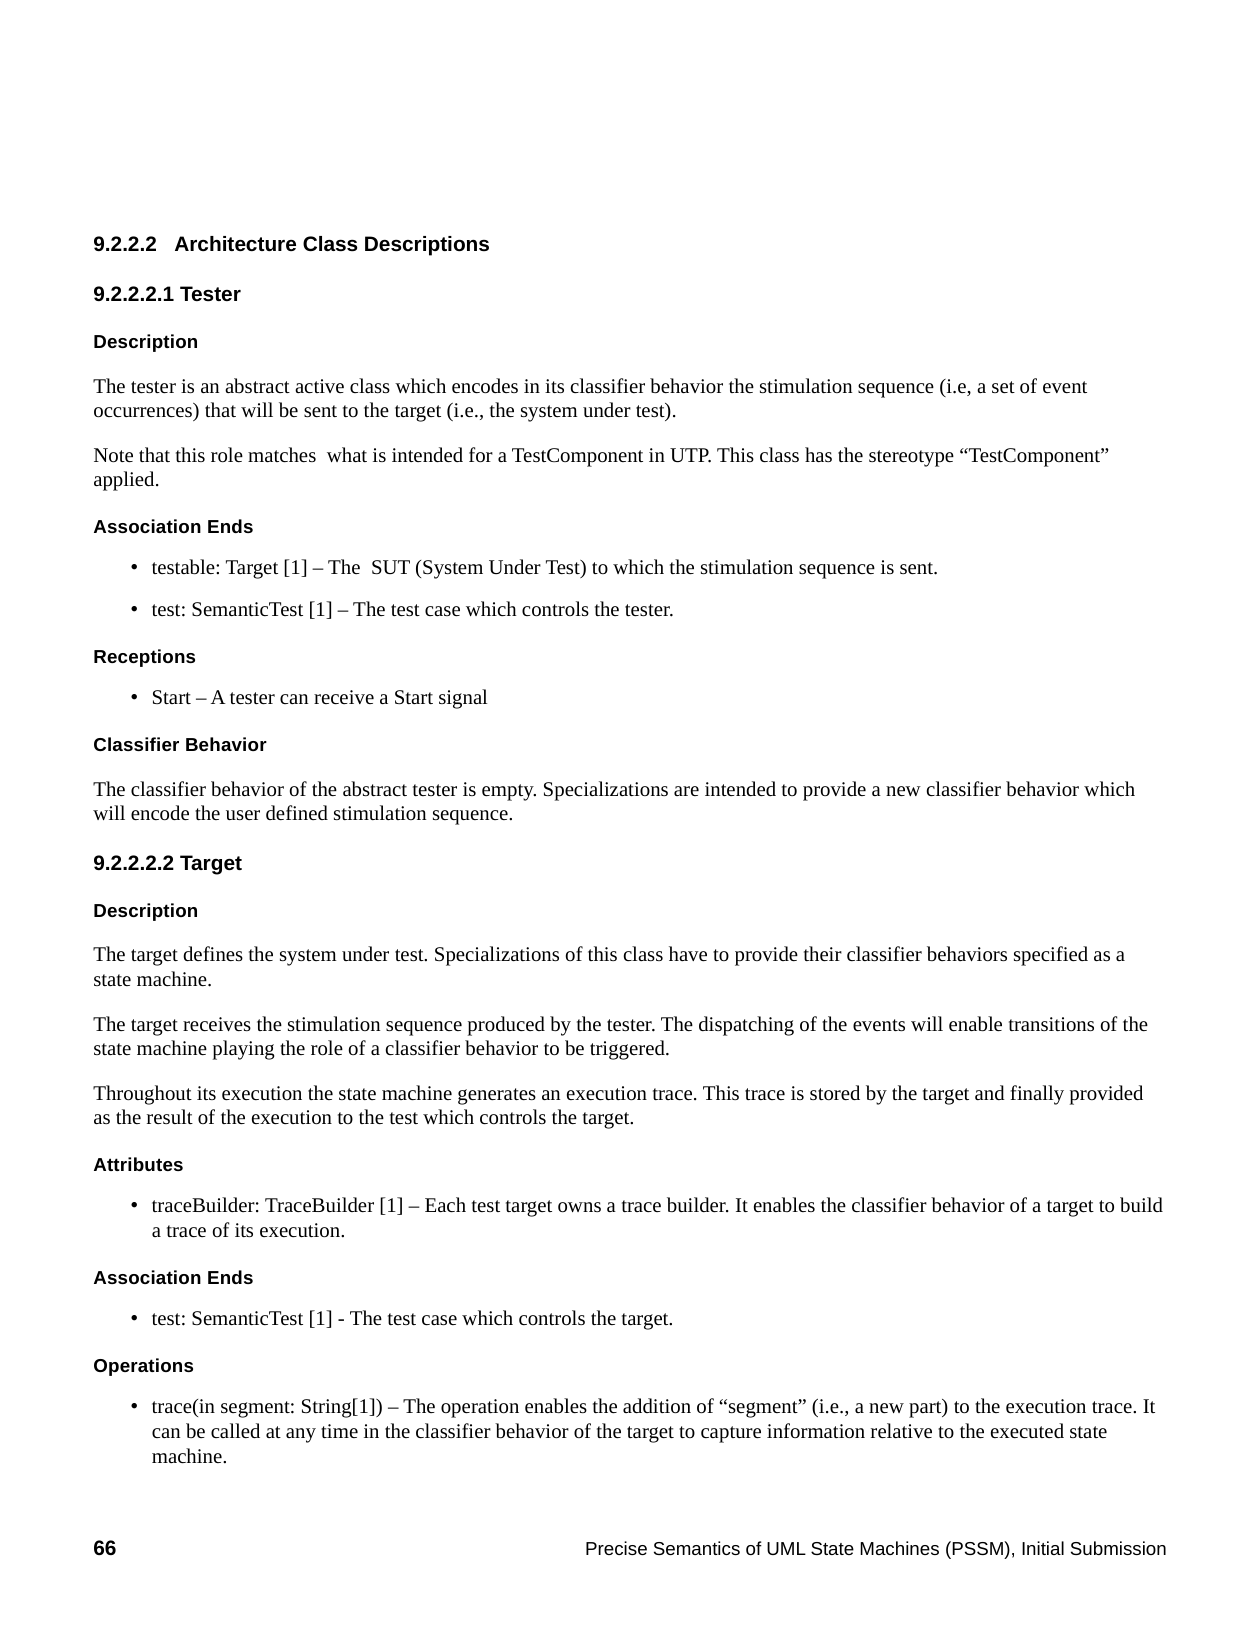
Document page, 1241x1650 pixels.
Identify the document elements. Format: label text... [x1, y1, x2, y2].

subtitle Receptions [93, 646, 1164, 667]
text The target receives the stimulation sequence produced by the tester. The dispatching of the events will enable transitions of the state machine playing the role of a classifier behavior to be triggered. [93, 1012, 1164, 1060]
text Note that this role matches what is intended for a TestComponent in UTP. This class has the stereotype “TestComponent” applied. [93, 443, 1164, 491]
text The target defines the system under test. Specializations of this class have to provide their classifier behaviors specified as a state machine. [93, 942, 1164, 991]
text Throughout its execution the state machine generates an execution trace. This trace is stored by the target and finally provided as the result of the execution to the test which controls the target. [93, 1081, 1164, 1129]
text The classifier behavior of the abstract tester is empty. Specializations are intended to provide a new classifier behavior which will encode the user defined stimulation sequence. [93, 777, 1164, 825]
subtitle Classifier Behavior [93, 734, 1164, 756]
list testable: Target [1] – The SUT (System Under Test) to which the stimulation sequence is sent. [131, 554, 1164, 579]
list Start – A tester can receive a Start signal [131, 684, 1164, 709]
list test: SemanticTest [1] - The test case which controls the target. [131, 1305, 1164, 1330]
subtitle Description [93, 331, 1164, 353]
subtitle Tester [93, 281, 1164, 306]
text The tester is an abstract active class which encodes in its classifier behavior the stimulation sequence (i.e, a set of event occurrences) that will be sent to the target (i.e., the system under test). [93, 374, 1164, 422]
list trace(in segment: String[1]) – The operation enables the addition of “segment” (i.e., a new part) to the execution trace. It can be called at any time in the classifier behavior of the target to capture information relative to the executed state machine. [131, 1393, 1164, 1468]
list test: SemanticTest [1] – The test case which controls the tester. [131, 596, 1164, 621]
subtitle Attributes [93, 1154, 1164, 1175]
subtitle Association Ends [93, 516, 1164, 537]
subtitle Target [93, 850, 1164, 875]
subtitle Description [93, 900, 1164, 921]
subtitle Architecture Class Descriptions [93, 231, 1164, 256]
list traceBuilder: TraceBuilder [1] – Each test target owns a trace builder. It enables the classifier behavior of a target to build a trace of its execution. [131, 1192, 1164, 1242]
subtitle Association Ends [93, 1267, 1164, 1289]
subtitle Operations [93, 1355, 1164, 1377]
